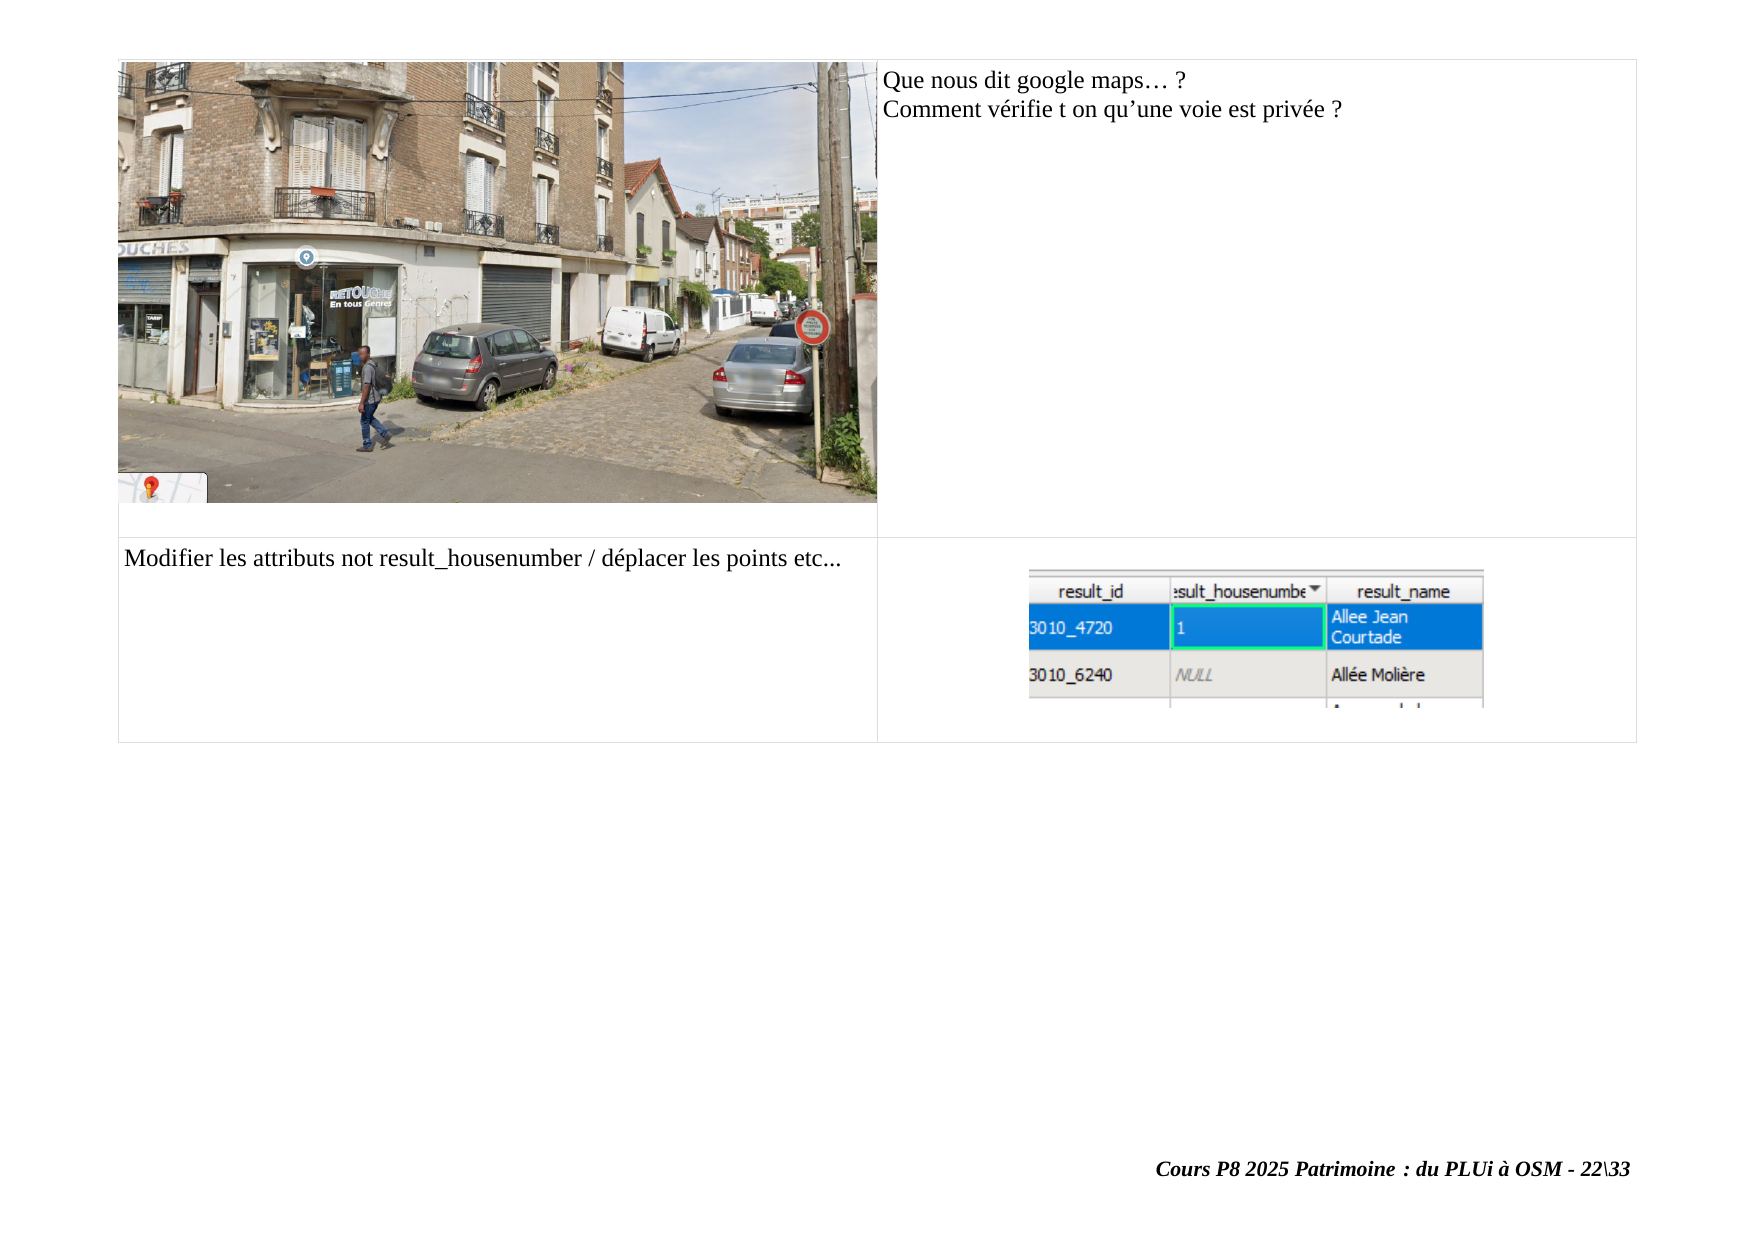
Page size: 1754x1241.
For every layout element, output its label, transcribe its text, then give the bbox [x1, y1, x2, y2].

table_cell Modifier les attributs not result_housenumber / déplacer les points etc... [119, 538, 877, 742]
table_cell [878, 538, 1636, 742]
picture [118, 62, 877, 503]
table_cell Que nous dit google maps… ? Comment vérifie t on qu’une voie est privée ? [878, 60, 1636, 537]
picture [1029, 540, 1484, 708]
table_cell [119, 503, 877, 537]
